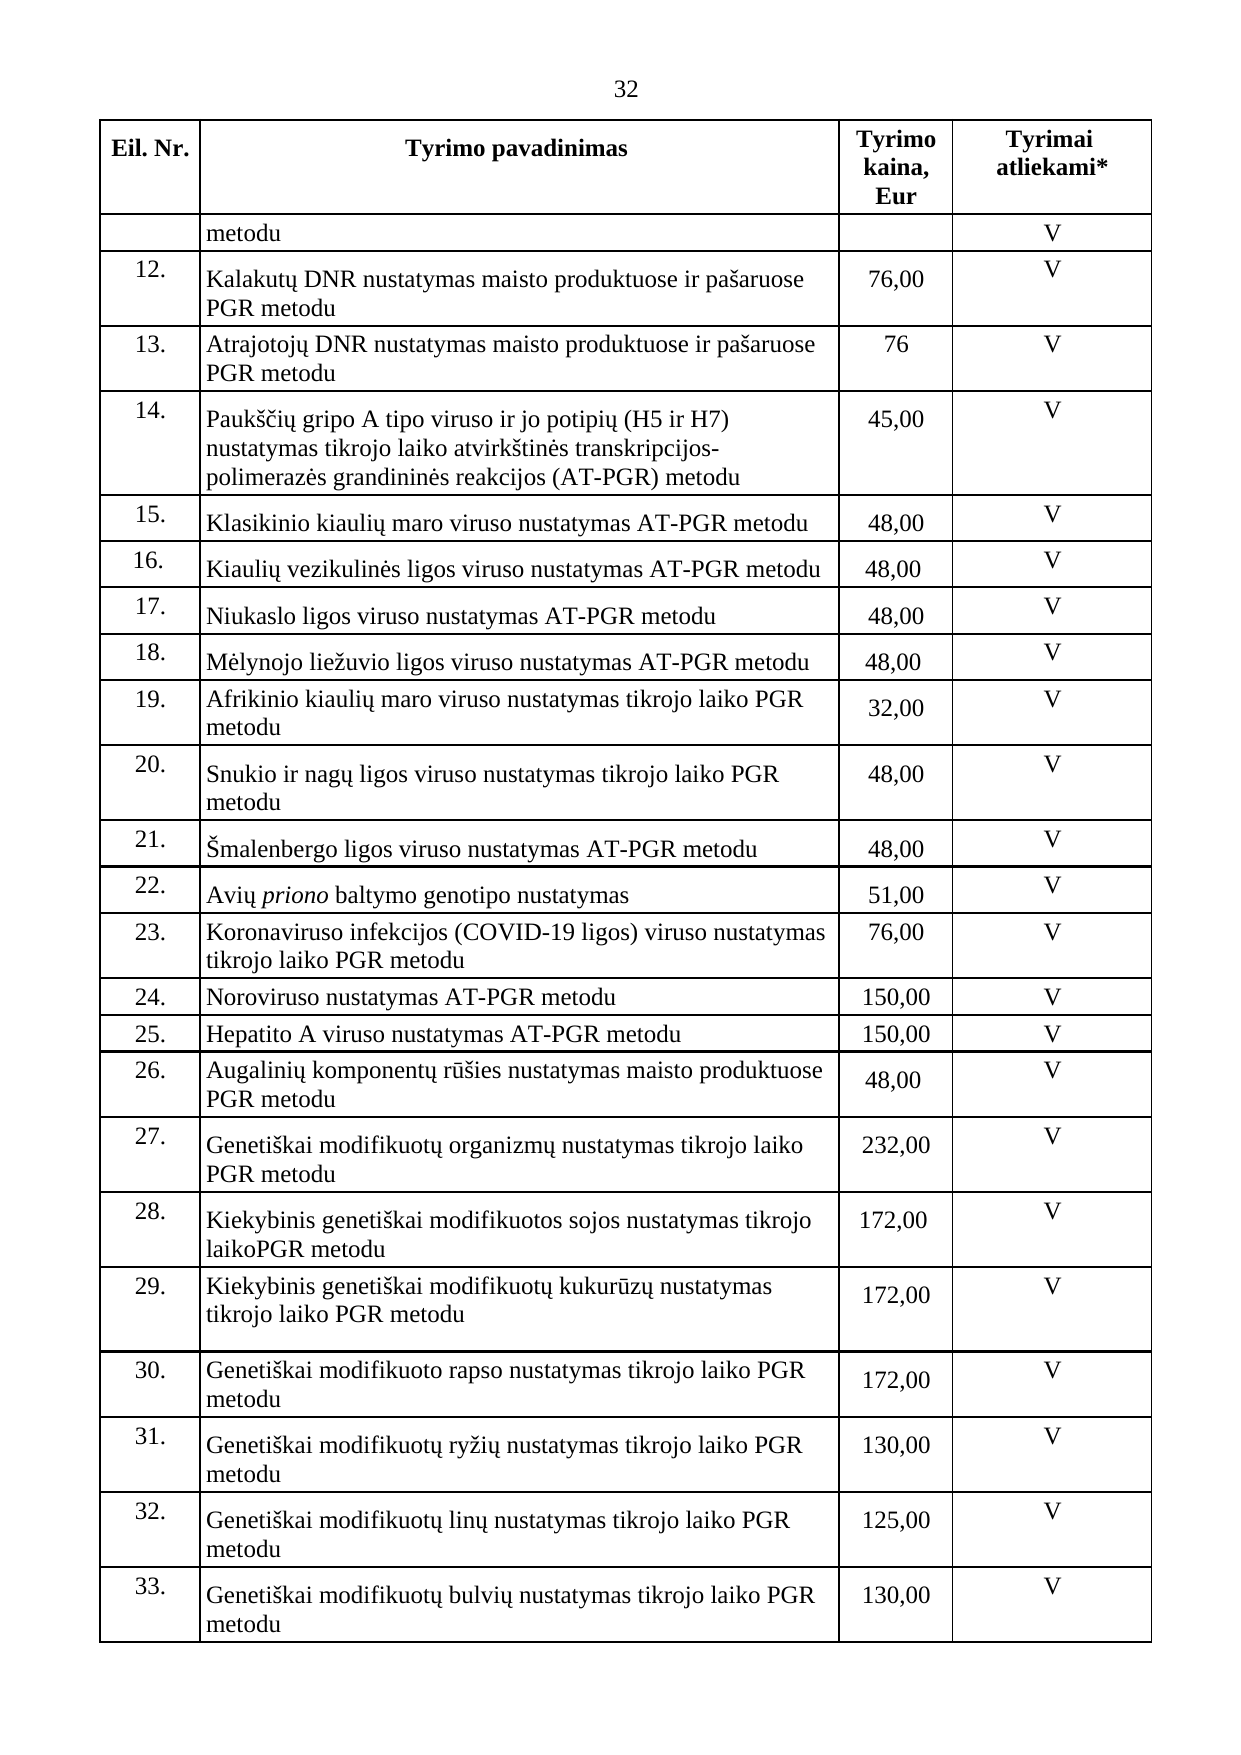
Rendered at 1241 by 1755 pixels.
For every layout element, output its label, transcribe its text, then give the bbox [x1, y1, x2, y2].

table_cell 23. [101, 914, 199, 977]
table_cell V [953, 635, 1151, 679]
table_cell Genetiškai modifikuotų linų nustatymas tikrojo laiko PGR metodu [201, 1493, 838, 1566]
table_cell 12. [101, 252, 199, 324]
table_cell V [953, 588, 1151, 632]
table_cell 32,00 [840, 681, 952, 744]
table_cell Kiekybinis genetiškai modifikuotos sojos nustatymas tikrojo laikoPGR metodu [201, 1193, 838, 1266]
table_cell V [953, 979, 1151, 1014]
table_cell Kiekybinis genetiškai modifikuotų kukurūzų nustatymas tikrojo laiko PGR metodu [201, 1268, 838, 1350]
table_cell 27. [101, 1118, 199, 1191]
table_cell Kalakutų DNR nustatymas maisto produktuose ir pašaruose PGR metodu [201, 252, 838, 324]
table_cell 13. [101, 327, 199, 390]
table_cell 28. [101, 1193, 199, 1266]
table_cell Klasikinio kiaulių maro viruso nustatymas AT-PGR metodu [201, 496, 838, 540]
table_cell 31. [101, 1418, 199, 1491]
table_cell 172,00 [840, 1353, 952, 1416]
table_cell 24. [101, 979, 199, 1014]
table_cell V [953, 1493, 1151, 1566]
table_cell 20. [101, 746, 199, 819]
table_cell 130,00 [840, 1568, 952, 1641]
table_cell Genetiškai modifikuotų bulvių nustatymas tikrojo laiko PGR metodu [201, 1568, 838, 1641]
table_cell 130,00 [840, 1418, 952, 1491]
table_cell 172,00 [840, 1193, 952, 1266]
table_cell 29. [101, 1268, 199, 1350]
table_cell 22. [101, 868, 199, 912]
table_cell Paukščių gripo A tipo viruso ir jo potipių (H5 ir H7) nustatymas tikrojo laiko atvirkštinės transkripcijos-polimerazės grandininės reakcijos (AT-PGR) metodu [201, 392, 838, 494]
table_cell Hepatito A viruso nustatymas AT-PGR metodu [201, 1016, 838, 1050]
table_cell 19. [101, 681, 199, 744]
table_cell Koronaviruso infekcijos (COVID-19 ligos) viruso nustatymas tikrojo laiko PGR metodu [201, 914, 838, 977]
table_cell 14. [101, 392, 199, 494]
table_cell V [953, 496, 1151, 540]
table_cell Noroviruso nustatymas AT-PGR metodu [201, 979, 838, 1014]
table_cell Šmalenbergo ligos viruso nustatymas AT-PGR metodu [201, 821, 838, 865]
table_cell 32. [101, 1493, 199, 1566]
table_cell 172,00 [840, 1268, 952, 1350]
table_cell [101, 215, 199, 249]
table_header Tyrimo pavadinimas [201, 121, 838, 213]
table_cell V [953, 1268, 1151, 1350]
table_cell Augalinių komponentų rūšies nustatymas maisto produktuose PGR metodu [201, 1053, 838, 1116]
table_cell V [953, 1118, 1151, 1191]
table_cell V [953, 868, 1151, 912]
table_cell 48,00 [840, 821, 952, 865]
table_cell 150,00 [840, 979, 952, 1014]
table_cell Atrajotojų DNR nustatymas maisto produktuose ir pašaruose PGR metodu [201, 327, 838, 390]
table_cell Afrikinio kiaulių maro viruso nustatymas tikrojo laiko PGR metodu [201, 681, 838, 744]
table_cell 30. [101, 1353, 199, 1416]
table_cell 125,00 [840, 1493, 952, 1566]
table_cell V [953, 681, 1151, 744]
table_cell V [953, 1568, 1151, 1641]
table_cell 45,00 [840, 392, 952, 494]
table_cell 21. [101, 821, 199, 865]
table_cell V [953, 1016, 1151, 1050]
table_cell 76 [840, 327, 952, 390]
table_cell 150,00 [840, 1016, 952, 1050]
table_cell 48,00 [840, 542, 952, 586]
table_cell 48,00 [840, 496, 952, 540]
table_cell 76,00 [840, 252, 952, 324]
table_cell 48,00 [840, 635, 952, 679]
table_cell 48,00 [840, 588, 952, 632]
table_cell 15. [101, 496, 199, 540]
table_cell Mėlynojo liežuvio ligos viruso nustatymas AT-PGR metodu [201, 635, 838, 679]
table_cell V [953, 746, 1151, 819]
table_cell 48,00 [840, 746, 952, 819]
table_cell V [953, 1193, 1151, 1266]
table_cell Genetiškai modifikuotų organizmų nustatymas tikrojo laiko PGR metodu [201, 1118, 838, 1191]
table_cell V [953, 1353, 1151, 1416]
table_header Tyrimo kaina, Eur [840, 121, 952, 213]
table_cell V [953, 252, 1151, 324]
table_cell 76,00 [840, 914, 952, 977]
table_cell Niukaslo ligos viruso nustatymas AT-PGR metodu [201, 588, 838, 632]
table_cell [840, 215, 952, 249]
table_cell V [953, 542, 1151, 586]
table_cell Genetiškai modifikuotų ryžių nustatymas tikrojo laiko PGR metodu [201, 1418, 838, 1491]
table_cell 51,00 [840, 868, 952, 912]
table_cell V [953, 392, 1151, 494]
table_cell 17. [101, 588, 199, 632]
table_cell 33. [101, 1568, 199, 1641]
table_cell Genetiškai modifikuoto rapso nustatymas tikrojo laiko PGR metodu [201, 1353, 838, 1416]
table_cell 16. [101, 542, 199, 586]
table_header Eil. Nr. [101, 121, 199, 213]
table_cell V [953, 821, 1151, 865]
table_cell V [953, 327, 1151, 390]
table_cell Avių priono baltymo genotipo nustatymas [201, 868, 838, 912]
table_cell 232,00 [840, 1118, 952, 1191]
table_cell V [953, 914, 1151, 977]
table_cell 26. [101, 1053, 199, 1116]
table_header Tyrimai atliekami* [953, 121, 1151, 213]
table_cell V [953, 1418, 1151, 1491]
table_cell V [953, 215, 1151, 249]
table_cell 25. [101, 1016, 199, 1050]
table_cell V [953, 1053, 1151, 1116]
table_cell Snukio ir nagų ligos viruso nustatymas tikrojo laiko PGR metodu [201, 746, 838, 819]
table_cell metodu [201, 215, 838, 249]
table_cell 48,00 [840, 1053, 952, 1116]
table_cell 18. [101, 635, 199, 679]
table_cell Kiaulių vezikulinės ligos viruso nustatymas AT-PGR metodu [201, 542, 838, 586]
